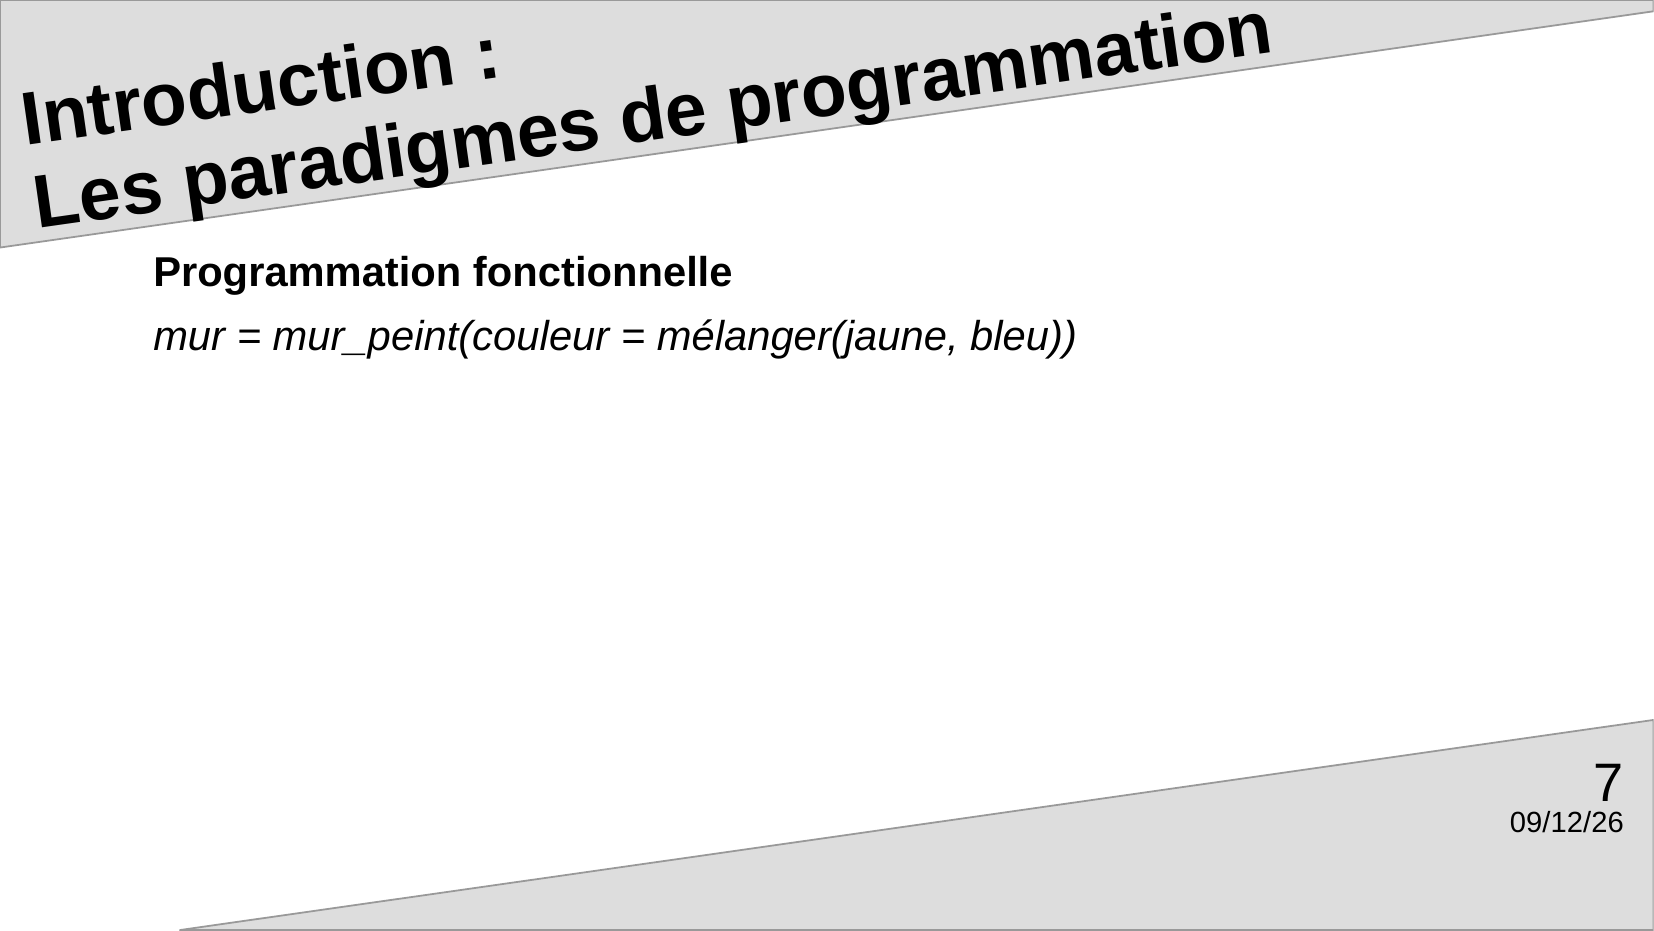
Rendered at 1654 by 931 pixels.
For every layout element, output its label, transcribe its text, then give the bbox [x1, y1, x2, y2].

title Introduction : Les paradigmes de programmation [16, 0, 1502, 245]
list Programmation fonctionnelle mur = mur_peint(couleur = mélanger(jaune, bleu)) [82, 248, 1538, 789]
